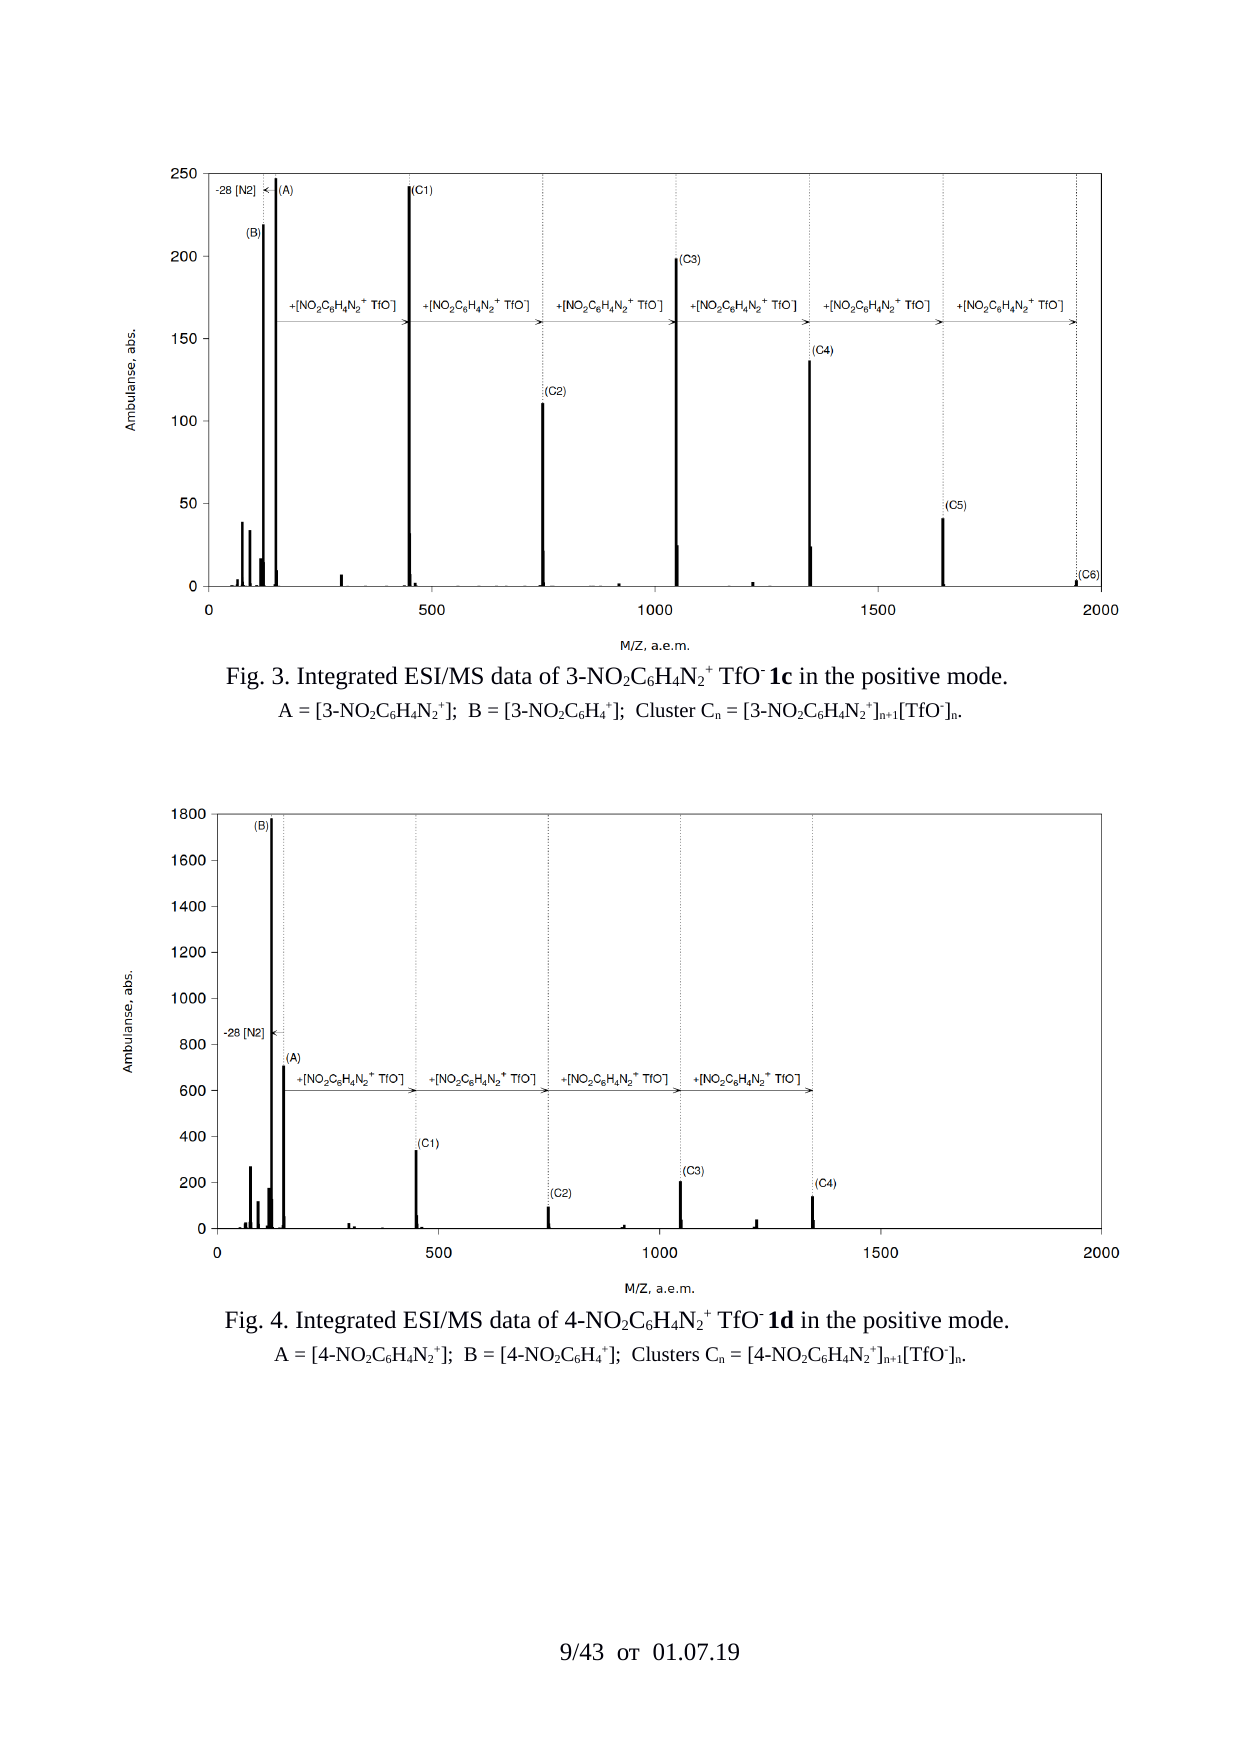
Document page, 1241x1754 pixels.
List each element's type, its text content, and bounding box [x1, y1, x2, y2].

text A = [4-NO2C6H4N2+]; B = [4-NO2C6H4+]; Clusters Cn = [4-NO2C6H4N2+]n+1[TfO-]n. [118, 1342, 1122, 1366]
text Fig. 4. Integrated ESI/MS data of 4-NO2C6H4N2+ TfO- 1d in the positive mode. [118, 1305, 1122, 1334]
picture [118, 163, 1123, 653]
text Fig. 3. Integrated ESI/MS data of 3-NO2C6H4N2+ TfO- 1c in the positive mode. [118, 661, 1122, 689]
text A = [3-NO2C6H4N2+]; B = [3-NO2C6H4+]; Cluster Cn = [3-NO2C6H4N2+]n+1[TfO-]n. [118, 698, 1122, 722]
picture [118, 803, 1123, 1297]
